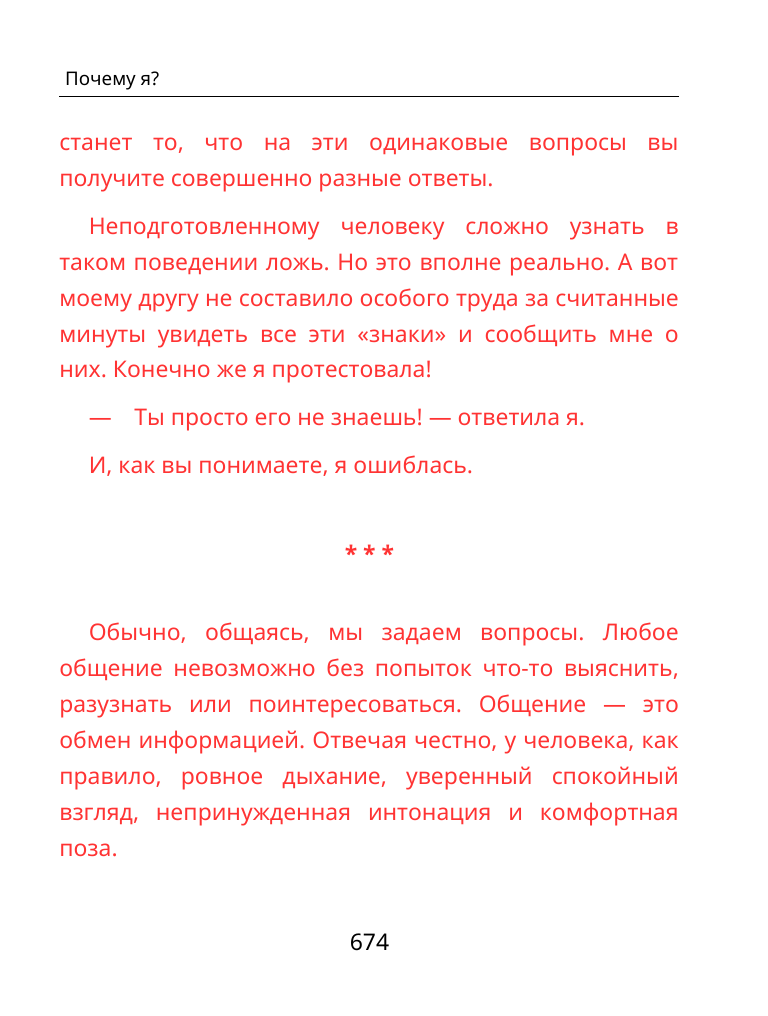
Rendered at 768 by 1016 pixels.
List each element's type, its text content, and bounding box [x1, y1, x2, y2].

text Обычно, общаясь, мы задаем вопросы. Любое общение невозможно без попыток что-то выяснить, разузнать или поинтересоваться. Общение — это обмен информацией. Отвечая честно, у человека, как правило, ровное дыхание, уверенный спокойный взгляд, непринужденная интонация и комфортная поза. [59, 616, 679, 863]
list Ты просто его не знаешь! — ответила я. [59, 401, 679, 432]
text И, как вы понимаете, я ошиблась. [59, 449, 679, 480]
text Неподготовленному человеку сложно узнать в таком поведении ложь. Но это вполне реально. А вот моему другу не составило особого труда за считанные минуты увидеть все эти «знаки» и сообщить мне о них. Конечно же я протестовала! [59, 210, 679, 385]
subtitle * * * [59, 538, 679, 569]
text станет то, что на эти одинаковые вопросы вы получите совершенно разные ответы. [59, 126, 679, 193]
